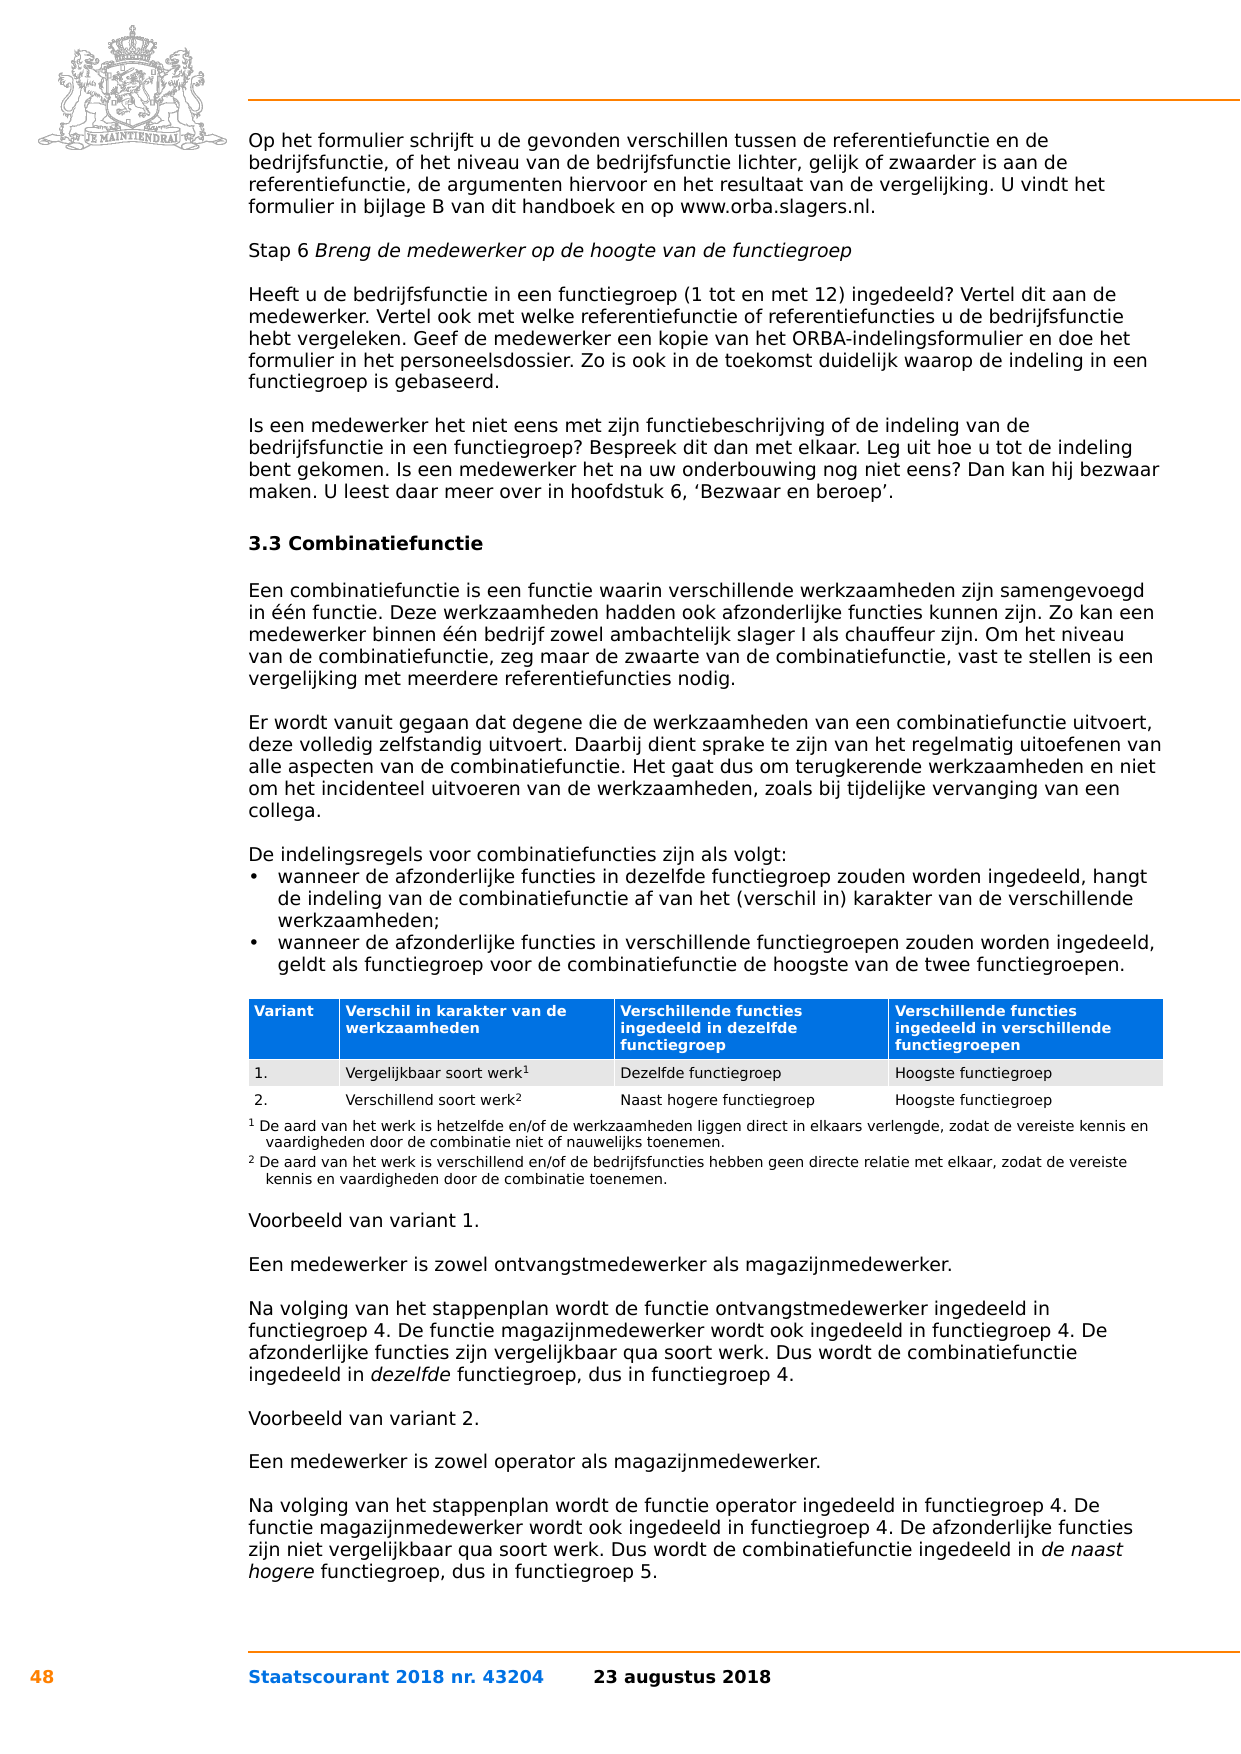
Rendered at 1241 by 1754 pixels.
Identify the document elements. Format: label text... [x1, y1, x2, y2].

table_header Verschillende functies ingedeeld in dezelfde functiegroep [615, 999, 888, 1059]
table_cell Verschillend soort werk2 [340, 1087, 614, 1114]
text Voorbeeld van variant 1. [248, 1210, 1163, 1232]
text Op het formulier schrijft u de gevonden verschillen tussen de referentiefunctie en de bedrijfsfunctie, of het niveau van de bedrijfsfunctie lichter, gelijk of zwaarder is aan de referentiefunctie, de argumenten hiervoor en het resultaat van de vergelijking. U vindt het formulier in bijlage B van dit handboek en op www.orba.slagers.nl. [248, 130, 1163, 218]
text De indelingsregels voor combinatiefuncties zijn als volgt: [248, 844, 1163, 866]
table_header Verschillende functies ingedeeld in verschillende functiegroepen [889, 999, 1163, 1059]
subtitle 3.3 Combinatiefunctie [248, 533, 1163, 555]
text • wanneer de afzonderlijke functies in dezelfde functiegroep zouden worden ingedeeld, hangt de indeling van de combinatiefunctie af van het (verschil in) karakter van de verschillende werkzaamheden; [248, 866, 1163, 932]
table_cell Naast hogere functiegroep [615, 1087, 888, 1114]
text Na volging van het stappenplan wordt de functie ontvangstmedewerker ingedeeld in functiegroep 4. De functie magazijnmedewerker wordt ook ingedeeld in functiegroep 4. De afzonderlijke functies zijn vergelijkbaar qua soort werk. Dus wordt de combinatiefunctie ingedeeld in dezelfde functiegroep, dus in functiegroep 4. [248, 1298, 1163, 1386]
text Een medewerker is zowel ontvangstmedewerker als magazijnmedewerker. [248, 1254, 1163, 1276]
table_cell 1 De aard van het werk is hetzelfde en/of de werkzaamheden liggen direct in elkaars verlengde, zodat de vereiste kennis en vaardigheden door de combinatie niet of nauwelijks toenemen. 2 De aard van het werk is verschillend en/of de bedrijfsfuncties hebben geen directe relatie met elkaar, zodat de vereiste kennis en vaardigheden door de combinatie toenemen. [248, 1115, 1163, 1188]
text Er wordt vanuit gegaan dat degene die de werkzaamheden van een combinatiefunctie uitvoert, deze volledig zelfstandig uitvoert. Daarbij dient sprake te zijn van het regelmatig uitoefenen van alle aspecten van de combinatiefunctie. Het gaat dus om terugkerende werkzaamheden en niet om het incidenteel uitvoeren van de werkzaamheden, zoals bij tijdelijke vervanging van een collega. [248, 712, 1163, 822]
picture [38, 25, 227, 150]
text Stap 6 Breng de medewerker op de hoogte van de functiegroep [248, 240, 1163, 262]
table_cell Hoogste functiegroep [889, 1087, 1163, 1114]
text Is een medewerker het niet eens met zijn functiebeschrijving of de indeling van de bedrijfsfunctie in een functiegroep? Bespreek dit dan met elkaar. Leg uit hoe u tot de indeling bent gekomen. Is een medewerker het na uw onderbouwing nog niet eens? Dan kan hij bezwaar maken. U leest daar meer over in hoofdstuk 6, ‘Bezwaar en beroep’. [248, 415, 1163, 503]
text • wanneer de afzonderlijke functies in verschillende functiegroepen zouden worden ingedeeld, geldt als functiegroep voor de combinatiefunctie de hoogste van de twee functiegroepen. [248, 932, 1163, 976]
text Na volging van het stappenplan wordt de functie operator ingedeeld in functiegroep 4. De functie magazijnmedewerker wordt ook ingedeeld in functiegroep 4. De afzonderlijke functies zijn niet vergelijkbaar qua soort werk. Dus wordt de combinatiefunctie ingedeeld in de naast hogere functiegroep, dus in functiegroep 5. [248, 1495, 1163, 1583]
text Een medewerker is zowel operator als magazijnmedewerker. [248, 1451, 1163, 1473]
table_cell Dezelfde functiegroep [615, 1060, 888, 1086]
table_header Variant [249, 999, 339, 1059]
table_cell Vergelijkbaar soort werk1 [340, 1060, 614, 1086]
text Heeft u de bedrijfsfunctie in een functiegroep (1 tot en met 12) ingedeeld? Vertel dit aan de medewerker. Vertel ook met welke referentiefunctie of referentiefuncties u de bedrijfsfunctie hebt vergeleken. Geef de medewerker een kopie van het ORBA-indelingsformulier en doe het formulier in het personeelsdossier. Zo is ook in de toekomst duidelijk waarop de indeling in een functiegroep is gebaseerd. [248, 283, 1163, 393]
table_cell Hoogste functiegroep [889, 1060, 1163, 1086]
text Een combinatiefunctie is een functie waarin verschillende werkzaamheden zijn samengevoegd in één functie. Deze werkzaamheden hadden ook afzonderlijke functies kunnen zijn. Zo kan een medewerker binnen één bedrijf zowel ambachtelijk slager I als chauffeur zijn. Om het niveau van de combinatiefunctie, zeg maar de zwaarte van de combinatiefunctie, vast te stellen is een vergelijking met meerdere referentiefuncties nodig. [248, 580, 1163, 690]
table_cell 1. [249, 1060, 339, 1086]
text Voorbeeld van variant 2. [248, 1407, 1163, 1429]
table_header Verschil in karakter van de werkzaamheden [340, 999, 614, 1059]
table_cell 2. [249, 1087, 339, 1114]
